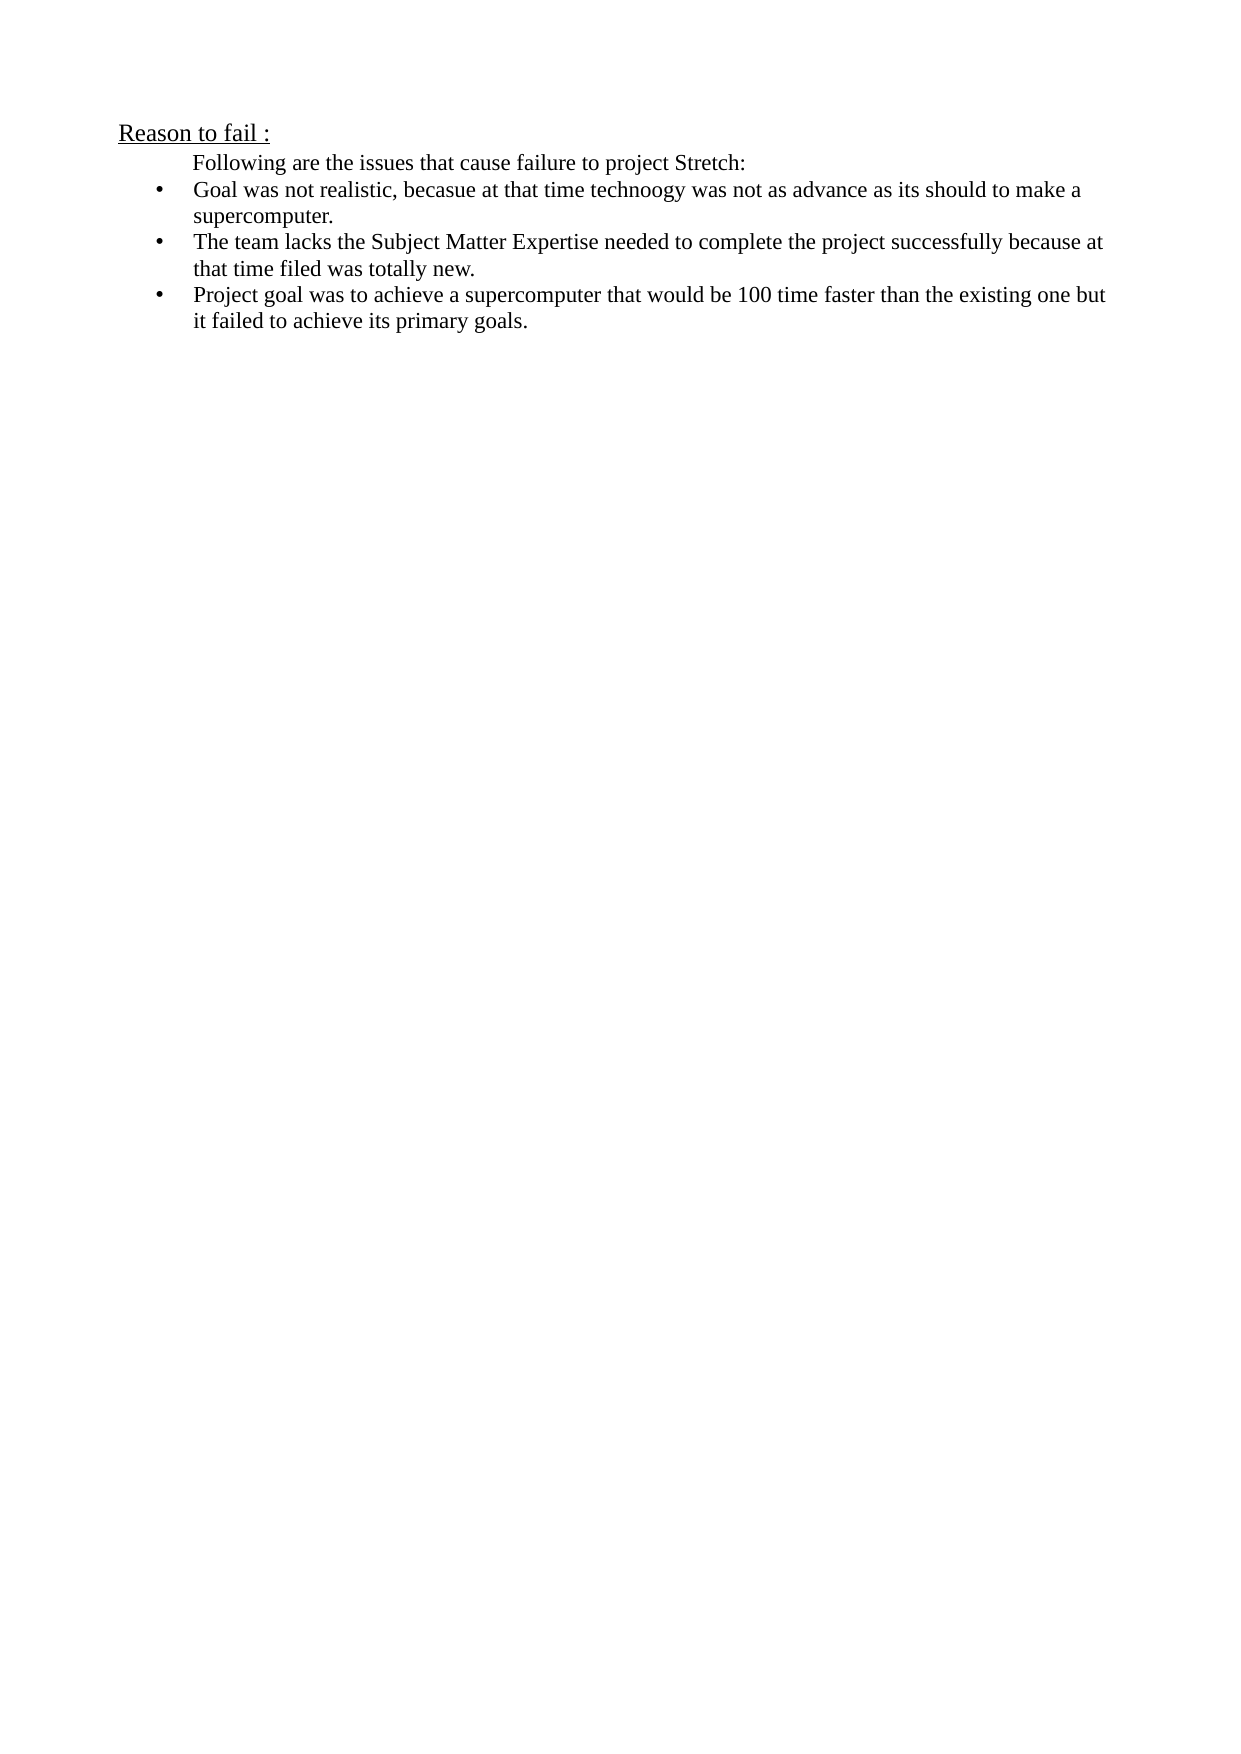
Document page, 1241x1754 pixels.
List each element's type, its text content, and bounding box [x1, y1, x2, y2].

text Reason to fail : [118, 118, 1122, 147]
list Goal was not realistic, becasue at that time technoogy was not as advance as its should to make a supercomputer. [156, 176, 1122, 228]
text Following are the issues that cause failure to project Stretch: [118, 147, 1122, 176]
list Project goal was to achieve a supercomputer that would be 100 time faster than the existing one but it failed to achieve its primary goals. [156, 281, 1122, 334]
list The team lacks the Subject Matter Expertise needed to complete the project successfully because at that time filed was totally new. [156, 228, 1122, 281]
